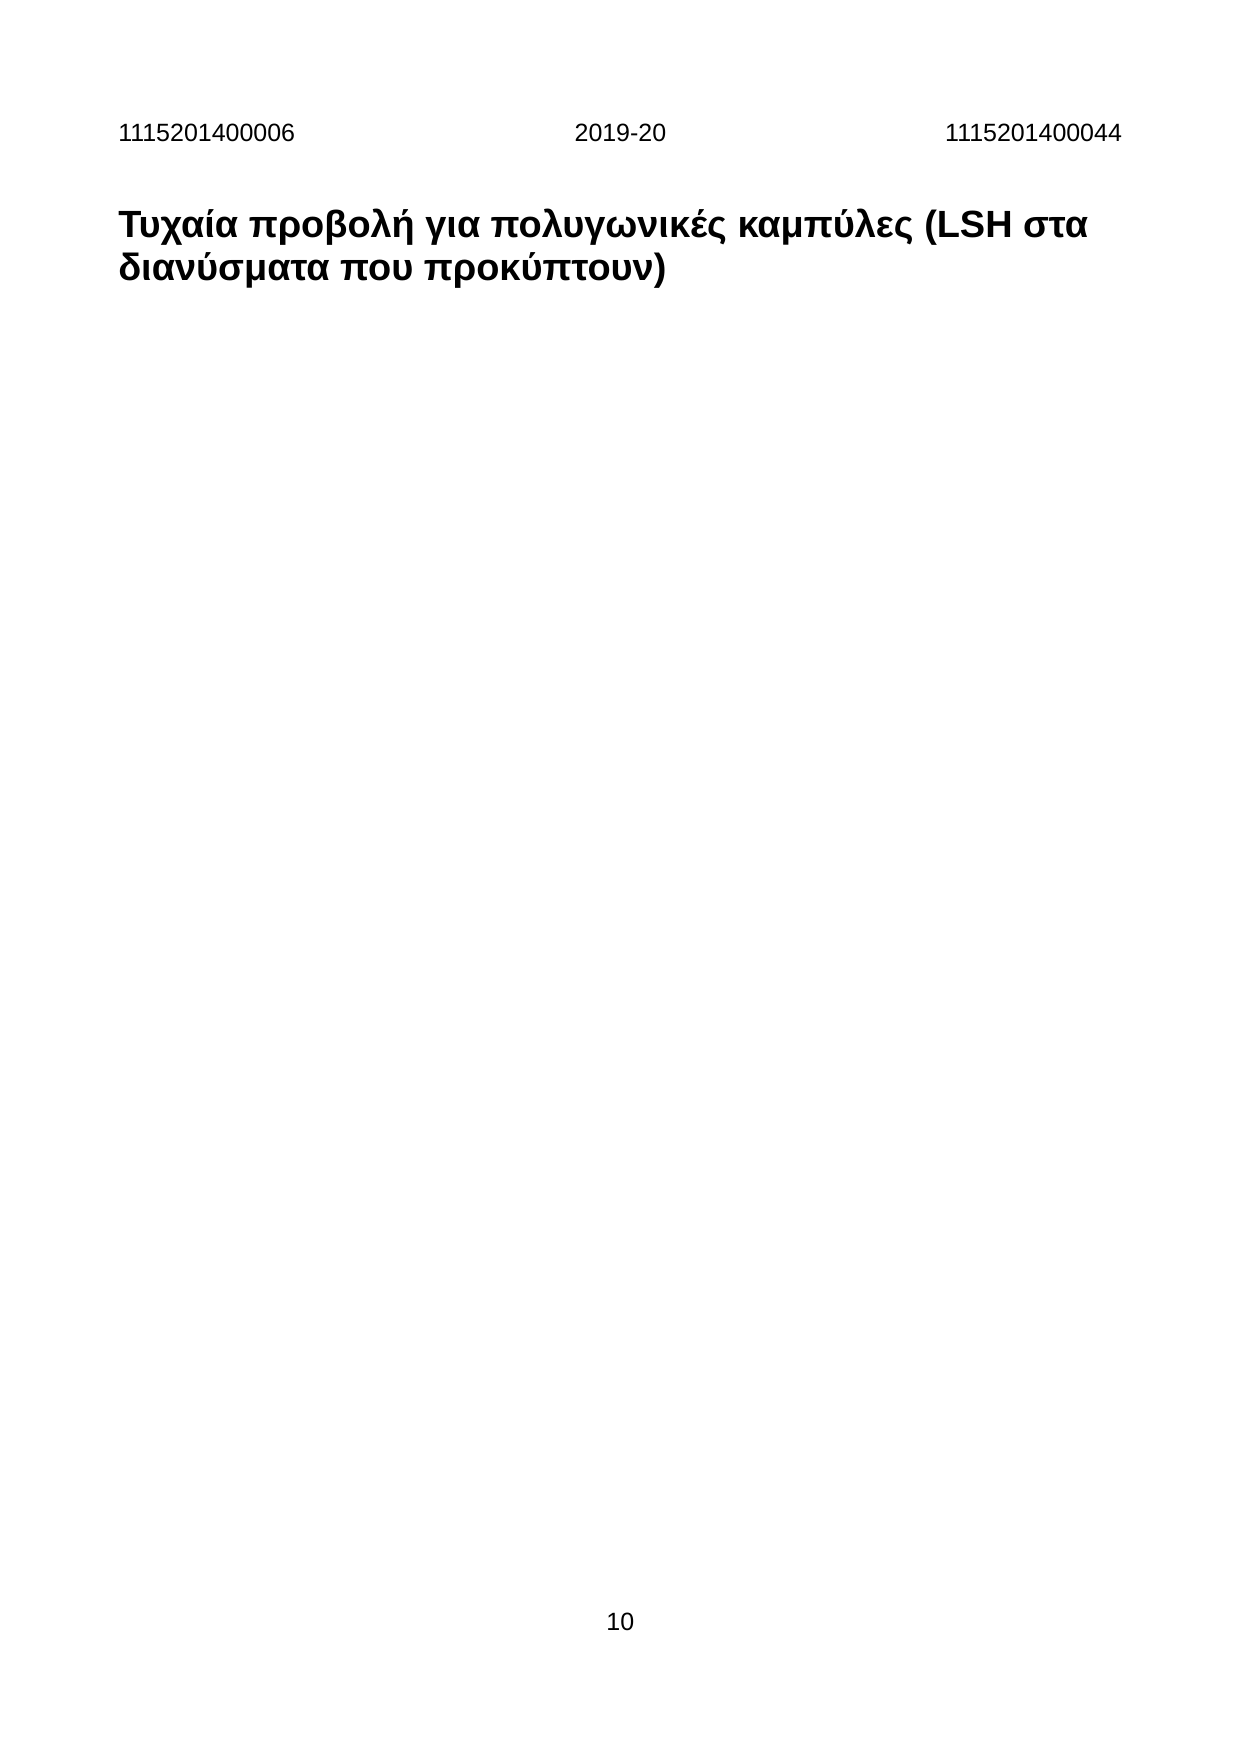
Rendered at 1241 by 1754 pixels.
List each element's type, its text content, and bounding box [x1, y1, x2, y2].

subtitle Τυχαία προβολή για πολυγωνικές καμπύλες (LSH στα διανύσματα που προκύπτουν) [118, 201, 1122, 289]
